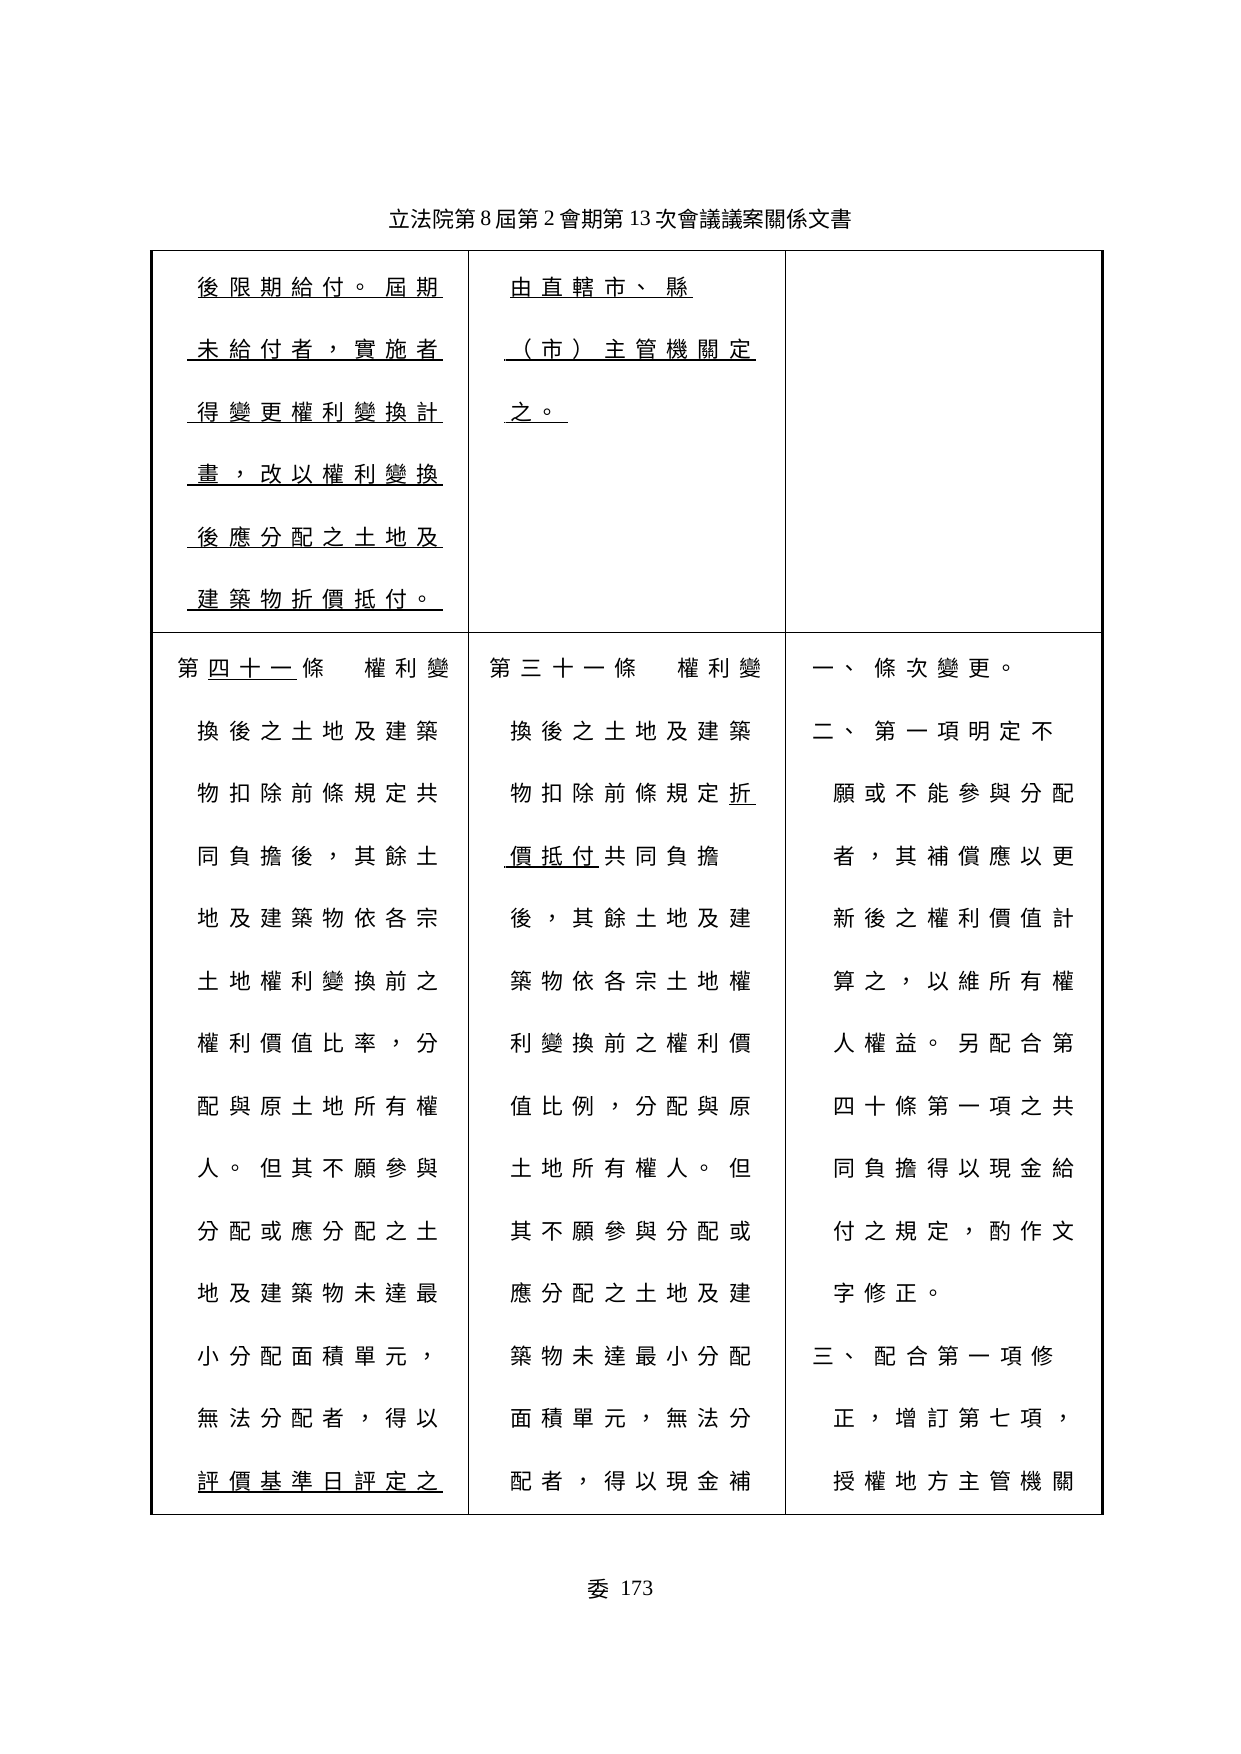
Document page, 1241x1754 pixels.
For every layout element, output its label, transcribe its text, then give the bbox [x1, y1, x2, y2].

table_cell 第三十一條 權利變換後之土地及建築物扣除前條規定折價抵付共同負擔後，其餘土地及建築物依各宗土地權利變換前之權利價值比例，分配與原土地所有權人。但其不願參與分配或應分配之土地及建築物未達最小分配面積單元，無法分配者，得以現金補 [469, 633, 785, 1514]
table_cell 第四十一條 權利變換後之土地及建築物扣除前條規定共同負擔後，其餘土地及建築物依各宗土地權利變換前之權利價值比率，分配與原土地所有權人。但其不願參與分配或應分配之土地及建築物未達最小分配面積單元，無法分配者，得以評價基準日評定之 [153, 633, 468, 1514]
table_cell 由直轄市、縣（市）主管機關定之。 [469, 251, 785, 632]
table_cell 後限期給付。屆期未給付者，實施者得變更權利變換計畫，改以權利變換後應分配之土地及建築物折價抵付。 [153, 251, 468, 632]
table_cell 一、條次變更。 二、第一項明定不願或不能參與分配者，其補償應以更新後之權利價值計算之，以維所有權人權益。另配合第四十條第一項之共同負擔得以現金給付之規定，酌作文字修正。 三、配合第一項修正，增訂第七項，授權地方主管機關 [786, 633, 1101, 1514]
table_cell [786, 251, 1101, 632]
